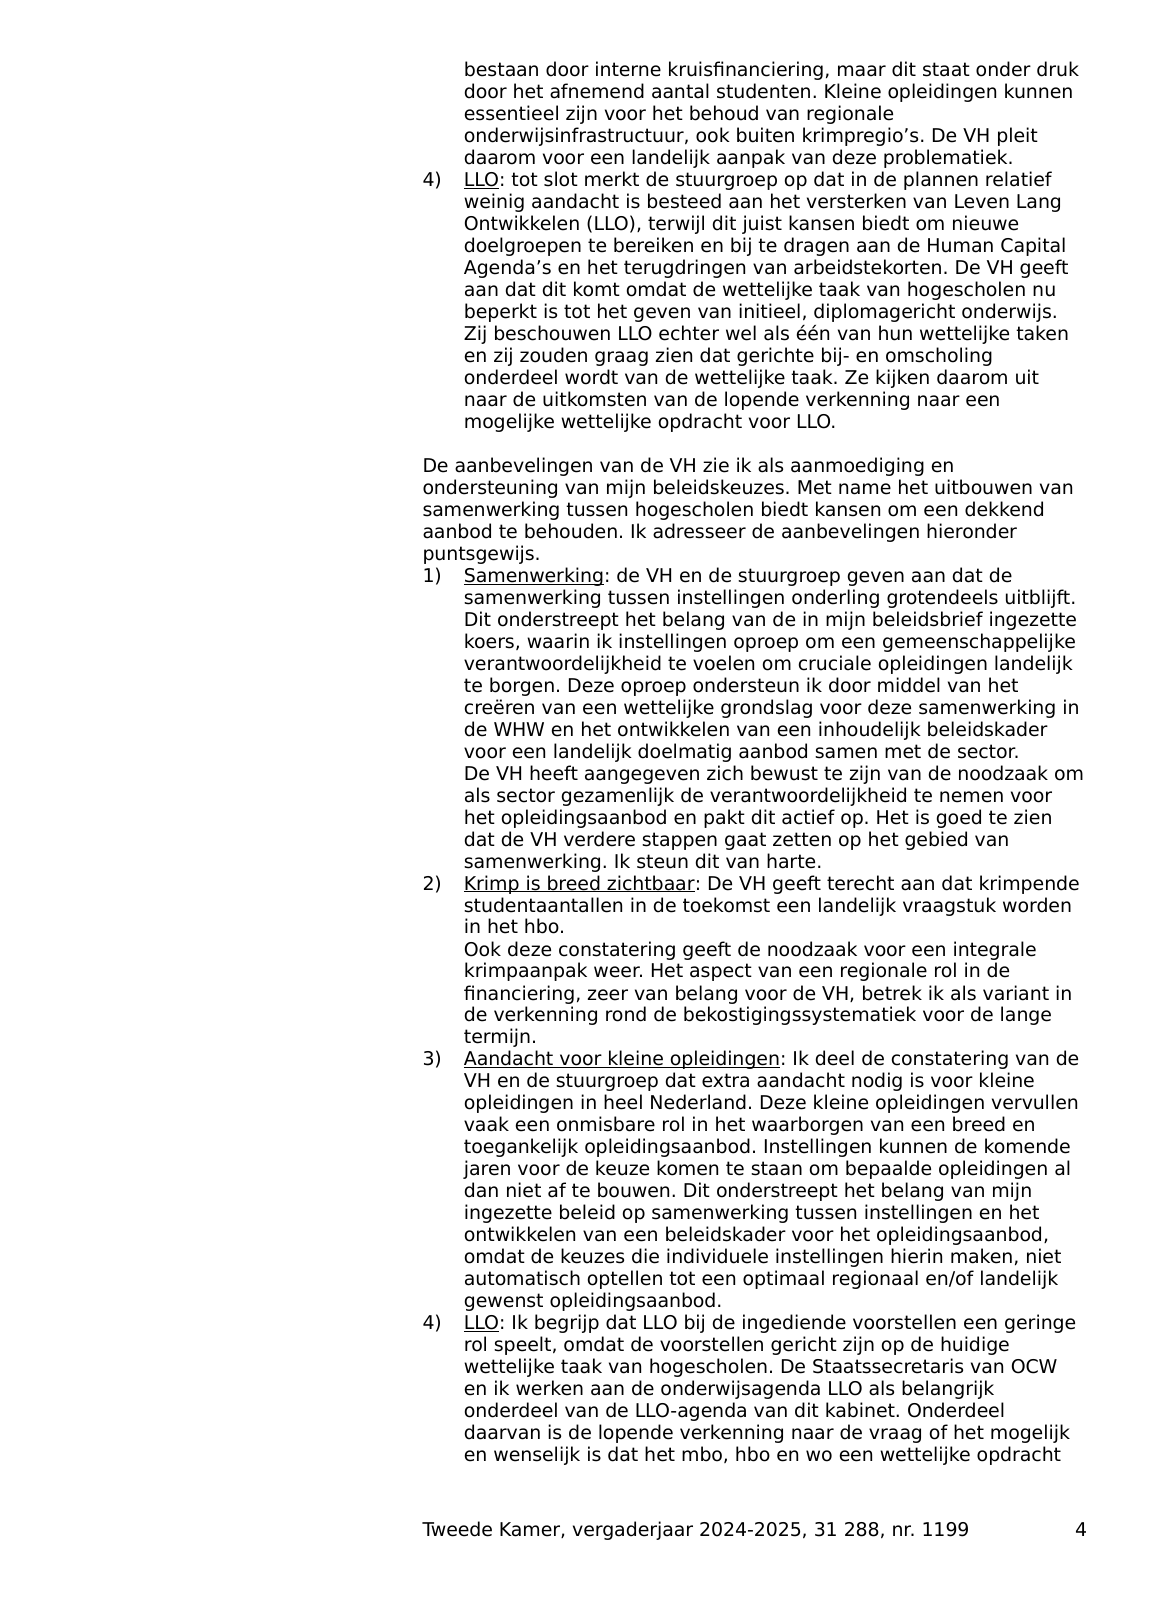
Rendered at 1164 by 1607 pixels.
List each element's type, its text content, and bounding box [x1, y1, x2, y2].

text bestaan door interne kruisfinanciering, maar dit staat onder druk door het afnemend aantal studenten. Kleine opleidingen kunnen essentieel zijn voor het behoud van regionale onderwijsinfrastructuur, ook buiten krimpregio’s. De VH pleit daarom voor een landelijk aanpak van deze problematiek. [422, 59, 1087, 169]
text 3) Aandacht voor kleine opleidingen: Ik deel de constatering van de VH en de stuurgroep dat extra aandacht nodig is voor kleine opleidingen in heel Nederland. Deze kleine opleidingen vervullen vaak een onmisbare rol in het waarborgen van een breed en toegankelijk opleidingsaanbod. Instellingen kunnen de komende jaren voor de keuze komen te staan om bepaalde opleidingen al dan niet af te bouwen. Dit onderstreept het belang van mijn ingezette beleid op samenwerking tussen instellingen en het ontwikkelen van een beleidskader voor het opleidingsaanbod, omdat de keuzes die individuele instellingen hierin maken, niet automatisch optellen tot een optimaal regionaal en/of landelijk gewenst opleidingsaanbod. [422, 1048, 1087, 1312]
text De aanbevelingen van de VH zie ik als aanmoediging en ondersteuning van mijn beleidskeuzes. Met name het uitbouwen van samenwerking tussen hogescholen biedt kansen om een dekkend aanbod te behouden. Ik adresseer de aanbevelingen hieronder puntsgewijs. [422, 455, 1087, 565]
text 1) Samenwerking: de VH en de stuurgroep geven aan dat de samenwerking tussen instellingen onderling grotendeels uitblijft. Dit onderstreept het belang van de in mijn beleidsbrief ingezette koers, waarin ik instellingen oproep om een gemeenschappelijke verantwoordelijkheid te voelen om cruciale opleidingen landelijk te borgen. Deze oproep ondersteun ik door middel van het creëren van een wettelijke grondslag voor deze samenwerking in de WHW en het ontwikkelen van een inhoudelijk beleidskader voor een landelijk doelmatig aanbod samen met de sector. [422, 565, 1087, 763]
text 2) Krimp is breed zichtbaar: De VH geeft terecht aan dat krimpende studentaantallen in de toekomst een landelijk vraagstuk worden in het hbo. [422, 872, 1087, 938]
text 4) LLO: tot slot merkt de stuurgroep op dat in de plannen relatief weinig aandacht is besteed aan het versterken van Leven Lang Ontwikkelen (LLO), terwijl dit juist kansen biedt om nieuwe doelgroepen te bereiken en bij te dragen aan de Human Capital Agenda’s en het terugdringen van arbeidstekorten. De VH geeft aan dat dit komt omdat de wettelijke taak van hogescholen nu beperkt is tot het geven van initieel, diplomagericht onderwijs. Zij beschouwen LLO echter wel als één van hun wettelijke taken en zij zouden graag zien dat gerichte bij- en omscholing onderdeel wordt van de wettelijke taak. Ze kijken daarom uit naar de uitkomsten van de lopende verkenning naar een mogelijke wettelijke opdracht voor LLO. [422, 169, 1087, 433]
text Ook deze constatering geeft de noodzaak voor een integrale krimpaanpak weer. Het aspect van een regionale rol in de financiering, zeer van belang voor de VH, betrek ik als variant in de verkenning rond de bekostigingssystematiek voor de lange termijn. [464, 938, 1087, 1048]
text De VH heeft aangegeven zich bewust te zijn van de noodzaak om als sector gezamenlijk de verantwoordelijkheid te nemen voor het opleidingsaanbod en pakt dit actief op. Het is goed te zien dat de VH verdere stappen gaat zetten op het gebied van samenwerking. Ik steun dit van harte. [464, 763, 1087, 872]
text 4) LLO: Ik begrijp dat LLO bij de ingediende voorstellen een geringe rol speelt, omdat de voorstellen gericht zijn op de huidige wettelijke taak van hogescholen. De Staatssecretaris van OCW en ik werken aan de onderwijsagenda LLO als belangrijk onderdeel van de LLO-agenda van dit kabinet. Onderdeel daarvan is de lopende verkenning naar de vraag of het mogelijk en wenselijk is dat het mbo, hbo en wo een wettelijke opdracht [422, 1312, 1087, 1466]
